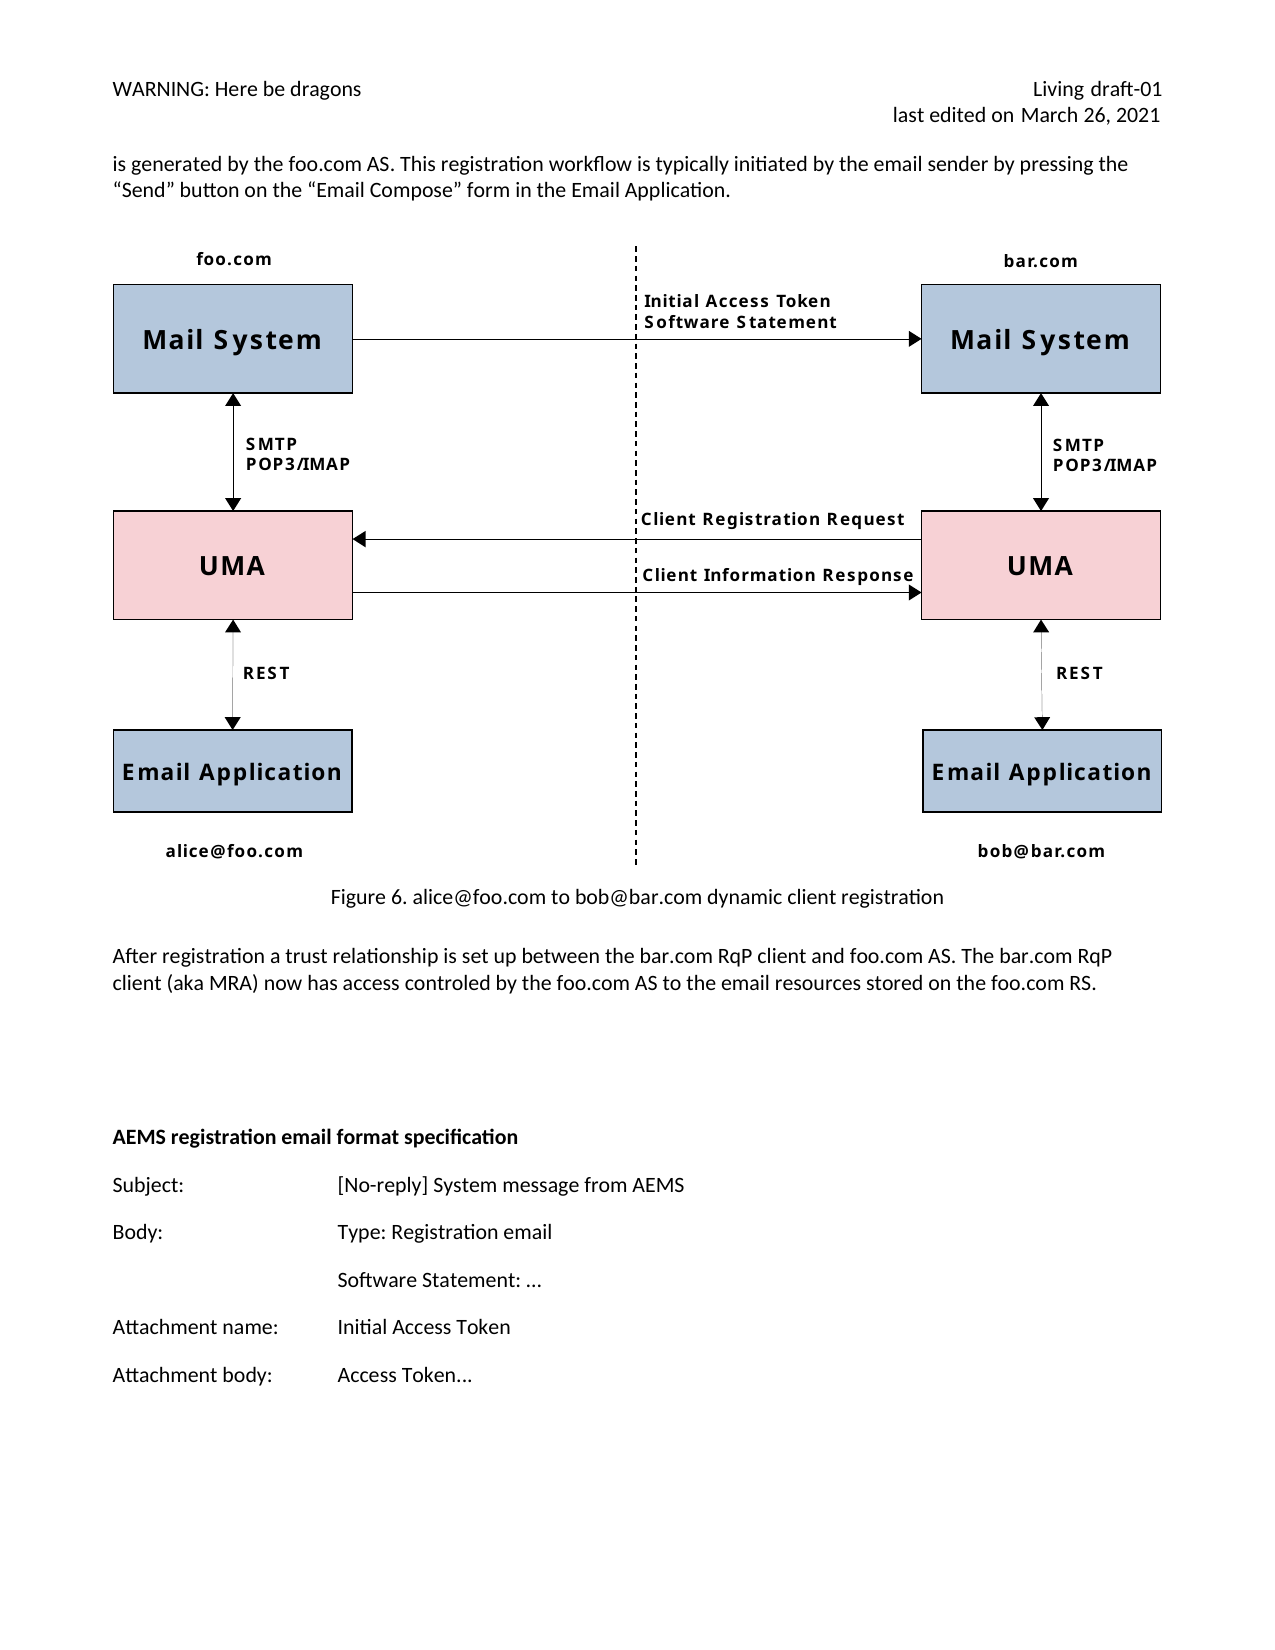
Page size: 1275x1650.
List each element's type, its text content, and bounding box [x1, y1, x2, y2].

text After registration a trust relationship is set up between the bar.com RqP client and foo.com AS. The bar.com RqP client (aka MRA) now has access controled by the foo.com AS to the email resources stored on the foo.com RS. [112, 943, 1162, 996]
text Subject: [No-reply] System message from AEMS [112, 1171, 1162, 1198]
text Software Statement: … [112, 1266, 1162, 1293]
text Attachment body: Access Token... [112, 1361, 1162, 1388]
text Body: Type: Registration email [112, 1218, 1162, 1245]
text AEMS registration email format specification [112, 1123, 1162, 1150]
text Figure 6. alice@foo.com to bob@bar.com dynamic client registration [112, 262, 1162, 910]
text is generated by the foo.com AS. This registration workflow is typically initiated by the email sender by pressing the “Send” button on the “Email Compose” form in the Email Application. [112, 150, 1162, 203]
text Attachment name: Initial Access Token [112, 1313, 1162, 1340]
